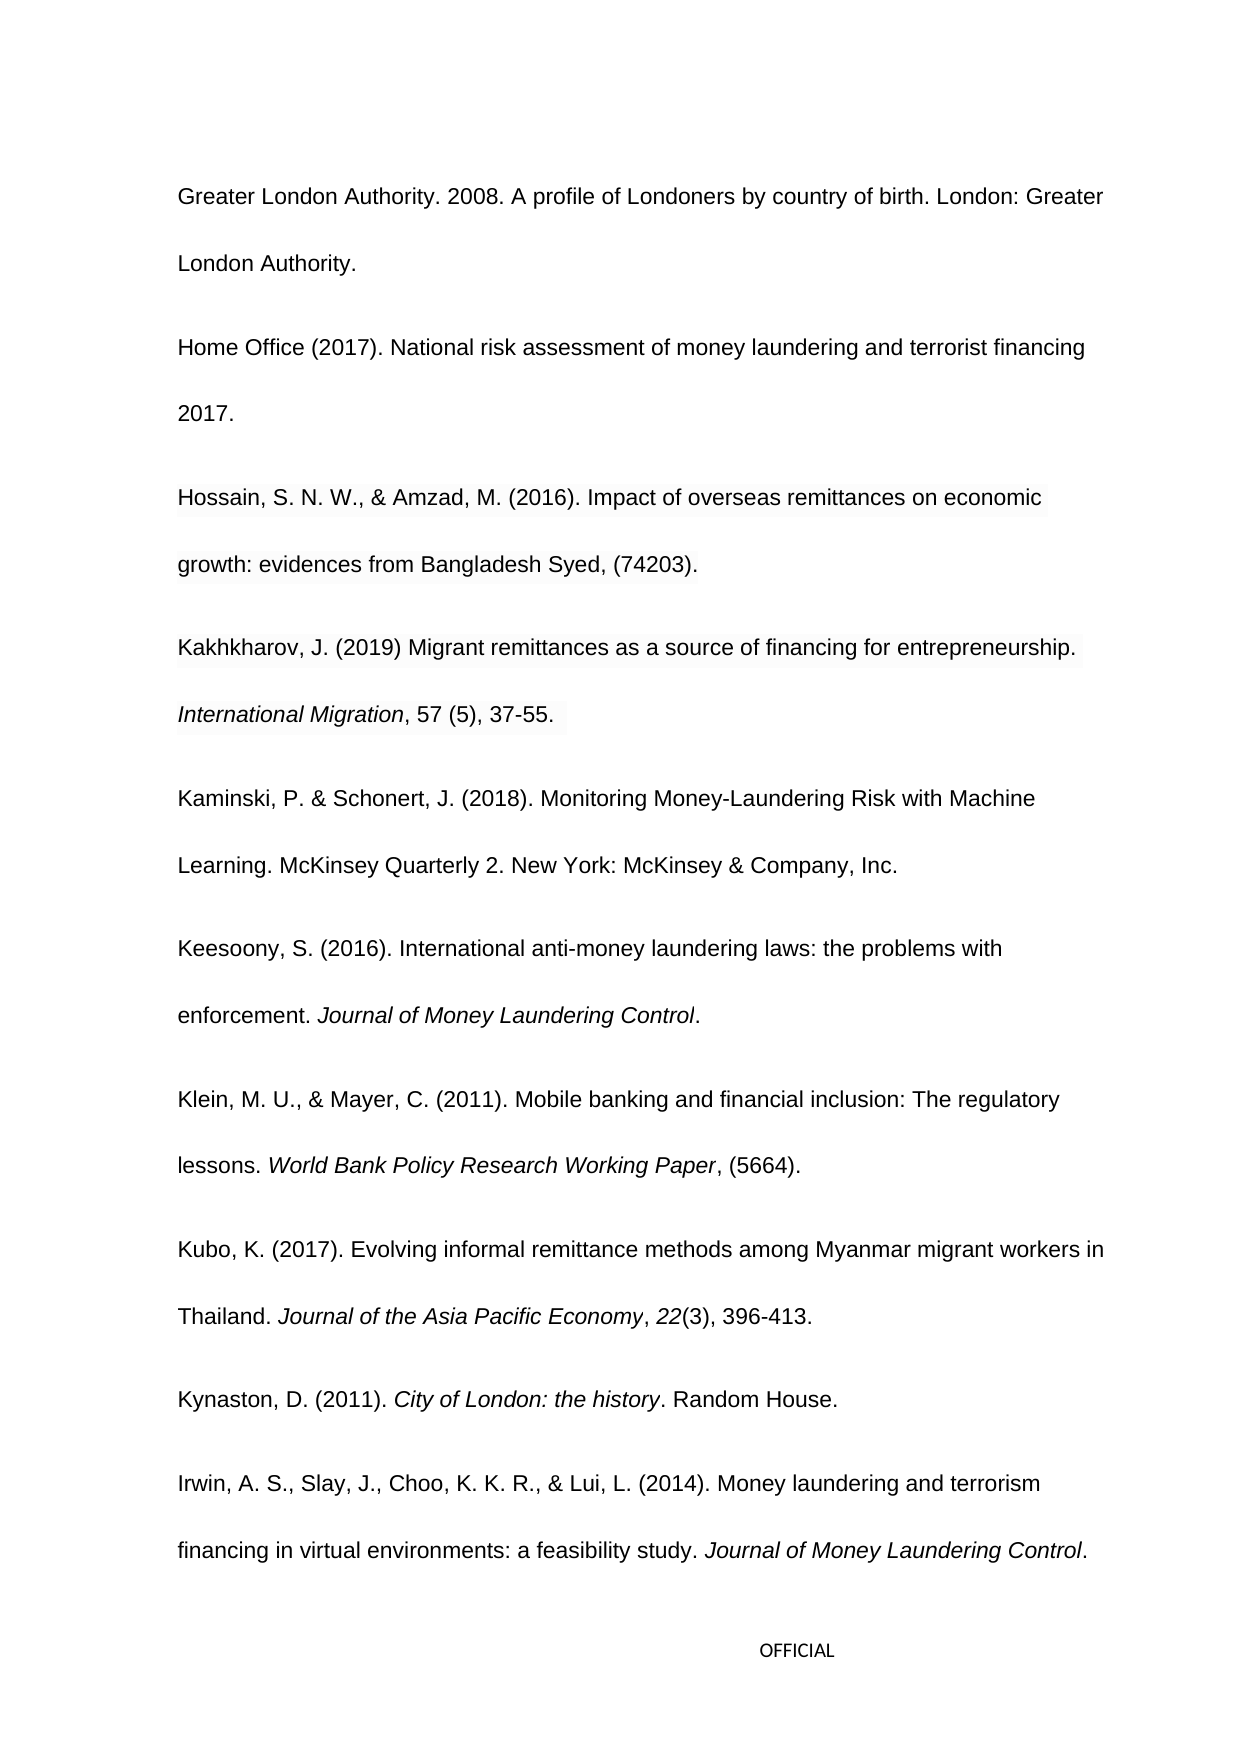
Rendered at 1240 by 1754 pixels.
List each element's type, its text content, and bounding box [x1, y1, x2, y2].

text Greater London Authority. 2008. A profile of Londoners by country of birth. London: Greater London Authority. [177, 183, 1115, 283]
text Home Office (2017). National risk assessment of money laundering and terrorist financing 2017. [177, 333, 1115, 434]
text Irwin, A. S., Slay, J., Choo, K. K. R., & Lui, L. (2014). Money laundering and terrorism financing in virtual environments: a feasibility study. Journal of Money Laundering Control. [177, 1470, 1115, 1570]
text Kynaston, D. (2011). City of London: the history. Random House. [177, 1386, 1115, 1420]
text Hossain, S. N. W., & Amzad, M. (2016). Impact of overseas remittances on economic growth: evidences from Bangladesh Syed, (74203). [177, 484, 1115, 584]
text Keesoony, S. (2016). International anti-money laundering laws: the problems with enforcement. Journal of Money Laundering Control. [177, 935, 1115, 1036]
text Kubo, K. (2017). Evolving informal remittance methods among Myanmar migrant workers in Thailand. Journal of the Asia Pacific Economy, 22(3), 396-413. [177, 1236, 1115, 1336]
text Kaminski, P. & Schonert, J. (2018). Monitoring Money-Laundering Risk with Machine Learning. McKinsey Quarterly 2. New York: McKinsey & Company, Inc. [177, 785, 1115, 885]
text Klein, M. U., & Mayer, C. (2011). Mobile banking and financial inclusion: The regulatory lessons. World Bank Policy Research Working Paper, (5664). [177, 1086, 1115, 1186]
text Kakhkharov, J. (2019) Migrant remittances as a source of financing for entrepreneurship. International Migration, 57 (5), 37-55. [177, 634, 1115, 735]
